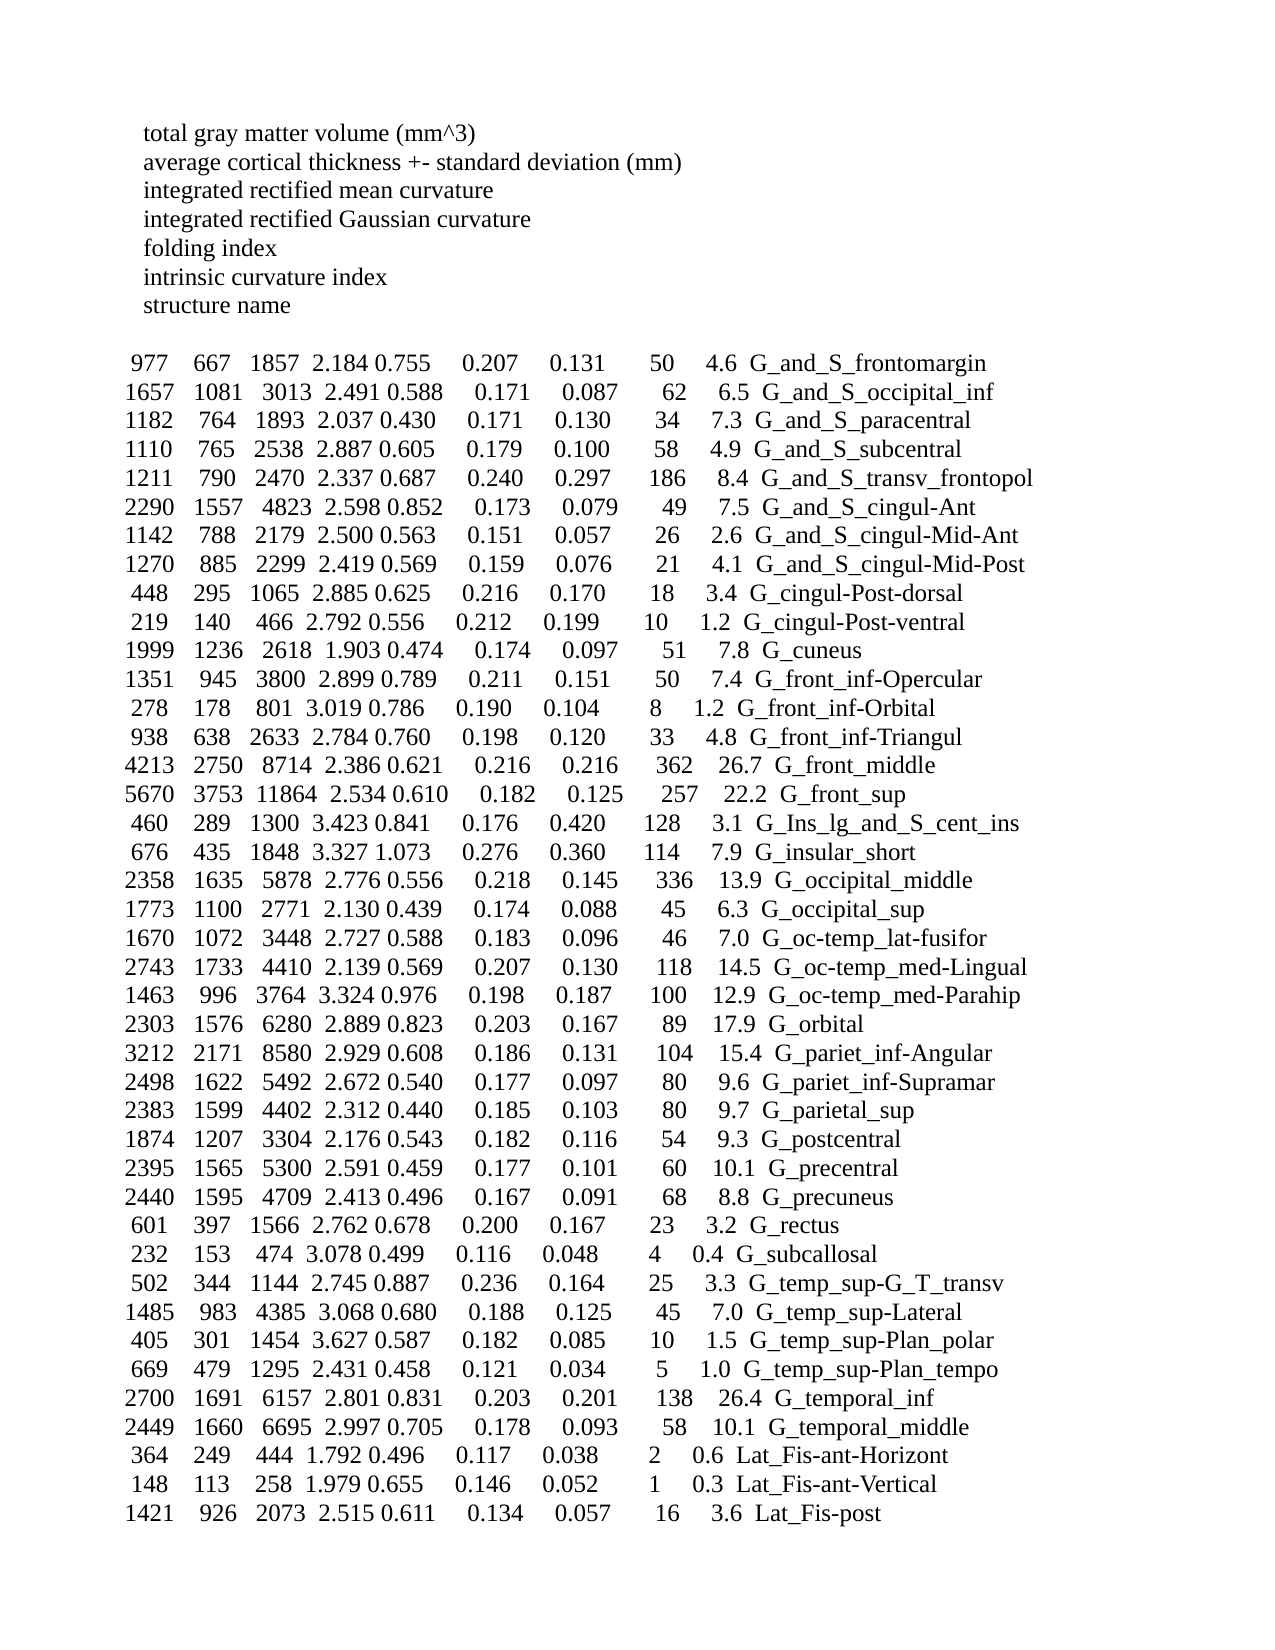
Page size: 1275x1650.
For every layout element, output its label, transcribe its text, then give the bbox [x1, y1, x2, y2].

text 1142 788 2179 2.500 0.563 0.151 0.057 26 2.6 G_and_S_cingul-Mid-Ant [118, 521, 1157, 549]
text 1874 1207 3304 2.176 0.543 0.182 0.116 54 9.3 G_postcentral [118, 1124, 1157, 1153]
text 405 301 1454 3.627 0.587 0.182 0.085 10 1.5 G_temp_sup-Plan_polar [118, 1326, 1157, 1354]
text 2743 1733 4410 2.139 0.569 0.207 0.130 118 14.5 G_oc-temp_med-Lingual [118, 952, 1157, 981]
text average cortical thickness +- standard deviation (mm) [118, 147, 1157, 176]
text 2700 1691 6157 2.801 0.831 0.203 0.201 138 26.4 G_temporal_inf [118, 1383, 1157, 1412]
text 148 113 258 1.979 0.655 0.146 0.052 1 0.3 Lat_Fis-ant-Vertical [118, 1469, 1157, 1498]
text 278 178 801 3.019 0.786 0.190 0.104 8 1.2 G_front_inf-Orbital [118, 693, 1157, 722]
text intrinsic curvature index [118, 262, 1157, 291]
text 364 249 444 1.792 0.496 0.117 0.038 2 0.6 Lat_Fis-ant-Horizont [118, 1441, 1157, 1469]
text 2498 1622 5492 2.672 0.540 0.177 0.097 80 9.6 G_pariet_inf-Supramar [118, 1067, 1157, 1096]
text 219 140 466 2.792 0.556 0.212 0.199 10 1.2 G_cingul-Post-ventral [118, 607, 1157, 636]
text 502 344 1144 2.745 0.887 0.236 0.164 25 3.3 G_temp_sup-G_T_transv [118, 1268, 1157, 1297]
text integrated rectified Gaussian curvature [118, 204, 1157, 233]
text 2383 1599 4402 2.312 0.440 0.185 0.103 80 9.7 G_parietal_sup [118, 1096, 1157, 1124]
text 2440 1595 4709 2.413 0.496 0.167 0.091 68 8.8 G_precuneus [118, 1182, 1157, 1211]
text 2395 1565 5300 2.591 0.459 0.177 0.101 60 10.1 G_precentral [118, 1153, 1157, 1182]
text 4213 2750 8714 2.386 0.621 0.216 0.216 362 26.7 G_front_middle [118, 751, 1157, 779]
text 1182 764 1893 2.037 0.430 0.171 0.130 34 7.3 G_and_S_paracentral [118, 406, 1157, 434]
text 1110 765 2538 2.887 0.605 0.179 0.100 58 4.9 G_and_S_subcentral [118, 434, 1157, 463]
text 2303 1576 6280 2.889 0.823 0.203 0.167 89 17.9 G_orbital [118, 1009, 1157, 1038]
text folding index [118, 233, 1157, 262]
text 1351 945 3800 2.899 0.789 0.211 0.151 50 7.4 G_front_inf-Opercular [118, 664, 1157, 693]
text total gray matter volume (mm^3) [118, 118, 1157, 147]
text 1421 926 2073 2.515 0.611 0.134 0.057 16 3.6 Lat_Fis-post [118, 1498, 1157, 1527]
text 1463 996 3764 3.324 0.976 0.198 0.187 100 12.9 G_oc-temp_med-Parahip [118, 981, 1157, 1009]
text 1211 790 2470 2.337 0.687 0.240 0.297 186 8.4 G_and_S_transv_frontopol [118, 463, 1157, 492]
text 2358 1635 5878 2.776 0.556 0.218 0.145 336 13.9 G_occipital_middle [118, 866, 1157, 894]
text 1270 885 2299 2.419 0.569 0.159 0.076 21 4.1 G_and_S_cingul-Mid-Post [118, 549, 1157, 578]
text 2290 1557 4823 2.598 0.852 0.173 0.079 49 7.5 G_and_S_cingul-Ant [118, 492, 1157, 521]
text 448 295 1065 2.885 0.625 0.216 0.170 18 3.4 G_cingul-Post-dorsal [118, 578, 1157, 607]
text 938 638 2633 2.784 0.760 0.198 0.120 33 4.8 G_front_inf-Triangul [118, 722, 1157, 751]
text 232 153 474 3.078 0.499 0.116 0.048 4 0.4 G_subcallosal [118, 1239, 1157, 1268]
text 2449 1660 6695 2.997 0.705 0.178 0.093 58 10.1 G_temporal_middle [118, 1412, 1157, 1441]
text 1657 1081 3013 2.491 0.588 0.171 0.087 62 6.5 G_and_S_occipital_inf [118, 377, 1157, 406]
text 977 667 1857 2.184 0.755 0.207 0.131 50 4.6 G_and_S_frontomargin [118, 348, 1157, 377]
text 669 479 1295 2.431 0.458 0.121 0.034 5 1.0 G_temp_sup-Plan_tempo [118, 1354, 1157, 1383]
text 460 289 1300 3.423 0.841 0.176 0.420 128 3.1 G_Ins_lg_and_S_cent_ins [118, 808, 1157, 837]
text 1773 1100 2771 2.130 0.439 0.174 0.088 45 6.3 G_occipital_sup [118, 894, 1157, 923]
text 1485 983 4385 3.068 0.680 0.188 0.125 45 7.0 G_temp_sup-Lateral [118, 1297, 1157, 1326]
text 5670 3753 11864 2.534 0.610 0.182 0.125 257 22.2 G_front_sup [118, 779, 1157, 808]
text 676 435 1848 3.327 1.073 0.276 0.360 114 7.9 G_insular_short [118, 837, 1157, 866]
text integrated rectified mean curvature [118, 176, 1157, 204]
text 601 397 1566 2.762 0.678 0.200 0.167 23 3.2 G_rectus [118, 1211, 1157, 1239]
text 1999 1236 2618 1.903 0.474 0.174 0.097 51 7.8 G_cuneus [118, 636, 1157, 664]
text structure name [118, 291, 1157, 319]
text 1670 1072 3448 2.727 0.588 0.183 0.096 46 7.0 G_oc-temp_lat-fusifor [118, 923, 1157, 952]
text 3212 2171 8580 2.929 0.608 0.186 0.131 104 15.4 G_pariet_inf-Angular [118, 1038, 1157, 1067]
